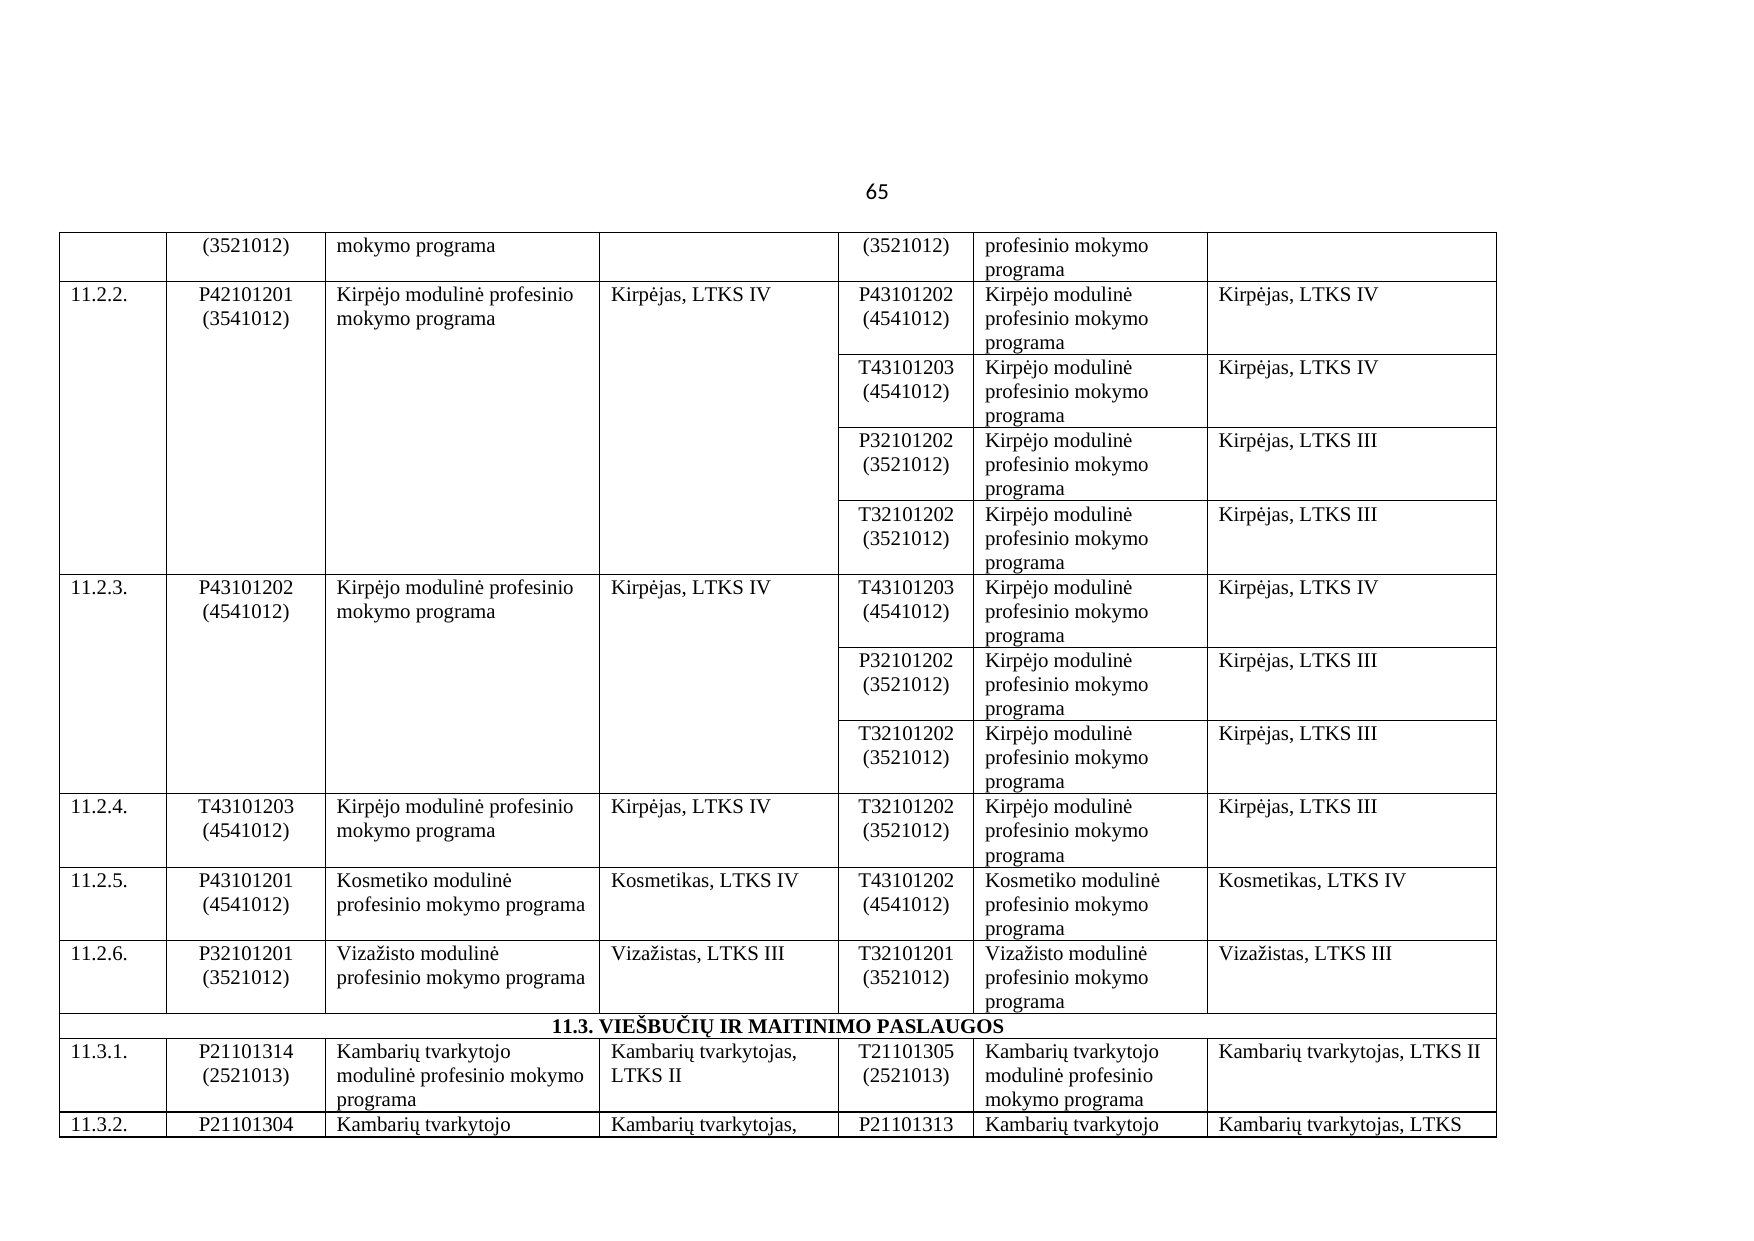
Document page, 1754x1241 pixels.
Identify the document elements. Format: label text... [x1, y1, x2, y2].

table_cell Kirpėjas, LTKS IV [1208, 282, 1496, 354]
table_cell Kirpėjas, LTKS IV [600, 575, 838, 793]
table_cell Kirpėjo modulinė profesinio mokymo programa [974, 355, 1207, 427]
table_cell 11.2.4. [60, 794, 166, 867]
table_cell T32101201 (3521012) [839, 941, 973, 1013]
table_cell Kirpėjas, LTKS III [1208, 721, 1496, 793]
table_cell P21101313 [839, 1113, 973, 1136]
table_cell Vizažistas, LTKS III [1208, 941, 1496, 1013]
table_cell 11.2.6. [60, 941, 166, 1013]
table_cell profesinio mokymo programa [974, 233, 1207, 281]
table_cell Kambarių tvarkytojo [974, 1113, 1207, 1136]
table_cell T43101202 (4541012) [839, 868, 973, 940]
table_cell 11.2.3. [60, 575, 166, 793]
table_cell [600, 233, 838, 281]
table_cell P43101201 (4541012) [167, 868, 325, 940]
table_cell Kosmetikas, LTKS IV [600, 868, 838, 940]
table_cell (3521012) [167, 233, 325, 281]
table_cell Kirpėjas, LTKS III [1208, 794, 1496, 867]
table_cell Kambarių tvarkytojo [326, 1113, 599, 1136]
table_cell 11.3. VIEŠBUČIŲ IR MAITINIMO PASLAUGOS [60, 1014, 1496, 1038]
table_cell T21101305 (2521013) [839, 1039, 973, 1111]
table_cell 11.3.2. [60, 1113, 166, 1136]
table_cell Kirpėjas, LTKS III [1208, 501, 1496, 574]
table_cell Kirpėjo modulinė profesinio mokymo programa [974, 501, 1207, 574]
table_cell Kambarių tvarkytojas, LTKS [1208, 1113, 1496, 1136]
table_cell Kambarių tvarkytojas, LTKS II [600, 1039, 838, 1111]
table_cell Vizažisto modulinė profesinio mokymo programa [326, 941, 599, 1013]
table_cell Kirpėjo modulinė profesinio mokymo programa [326, 794, 599, 867]
table_cell T43101203 (4541012) [167, 794, 325, 867]
table_cell Kambarių tvarkytojas, [600, 1113, 838, 1136]
table_cell Kirpėjas, LTKS III [1208, 428, 1496, 500]
table_cell Vizažisto modulinė profesinio mokymo programa [974, 941, 1207, 1013]
table_cell Kirpėjo modulinė profesinio mokymo programa [974, 428, 1207, 500]
table_cell mokymo programa [326, 233, 599, 281]
table_cell Kirpėjas, LTKS IV [600, 794, 838, 867]
table_cell P32101202 (3521012) [839, 428, 973, 500]
table_cell P42101201 (3541012) [167, 282, 325, 574]
table_cell T43101203 (4541012) [839, 355, 973, 427]
table_cell (3521012) [839, 233, 973, 281]
table_cell Kambarių tvarkytojas, LTKS II [1208, 1039, 1496, 1111]
table_cell Kirpėjo modulinė profesinio mokymo programa [326, 282, 599, 574]
table_cell Kirpėjo modulinė profesinio mokymo programa [974, 721, 1207, 793]
table_cell T32101202 (3521012) [839, 794, 973, 867]
table_cell 11.2.5. [60, 868, 166, 940]
table_cell P21101304 [167, 1113, 325, 1136]
table_cell Kirpėjas, LTKS IV [600, 282, 838, 574]
table_cell T43101203 (4541012) [839, 575, 973, 647]
table_cell [1208, 233, 1496, 281]
table_cell Kirpėjas, LTKS IV [1208, 575, 1496, 647]
table_cell P43101202 (4541012) [839, 282, 973, 354]
table_cell P43101202 (4541012) [167, 575, 325, 793]
table_cell Kosmetiko modulinė profesinio mokymo programa [326, 868, 599, 940]
table_cell P21101314 (2521013) [167, 1039, 325, 1111]
table_cell T32101202 (3521012) [839, 501, 973, 574]
table_cell Kirpėjas, LTKS III [1208, 648, 1496, 720]
table_cell Kosmetikas, LTKS IV [1208, 868, 1496, 940]
table_cell Vizažistas, LTKS III [600, 941, 838, 1013]
table_cell 11.2.2. [60, 282, 166, 574]
table_cell T32101202 (3521012) [839, 721, 973, 793]
table_cell 11.3.1. [60, 1039, 166, 1111]
table_cell Kirpėjo modulinė profesinio mokymo programa [974, 575, 1207, 647]
table_cell Kirpėjo modulinė profesinio mokymo programa [974, 794, 1207, 867]
table_cell P32101202 (3521012) [839, 648, 973, 720]
table_cell P32101201 (3521012) [167, 941, 325, 1013]
table_cell Kambarių tvarkytojo modulinė profesinio mokymo programa [974, 1039, 1207, 1111]
table_cell [60, 233, 166, 281]
table_cell Kirpėjas, LTKS IV [1208, 355, 1496, 427]
table_cell Kirpėjo modulinė profesinio mokymo programa [974, 282, 1207, 354]
table_cell Kosmetiko modulinė profesinio mokymo programa [974, 868, 1207, 940]
table_cell Kirpėjo modulinė profesinio mokymo programa [974, 648, 1207, 720]
table_cell Kambarių tvarkytojo modulinė profesinio mokymo programa [326, 1039, 599, 1111]
table_cell Kirpėjo modulinė profesinio mokymo programa [326, 575, 599, 793]
